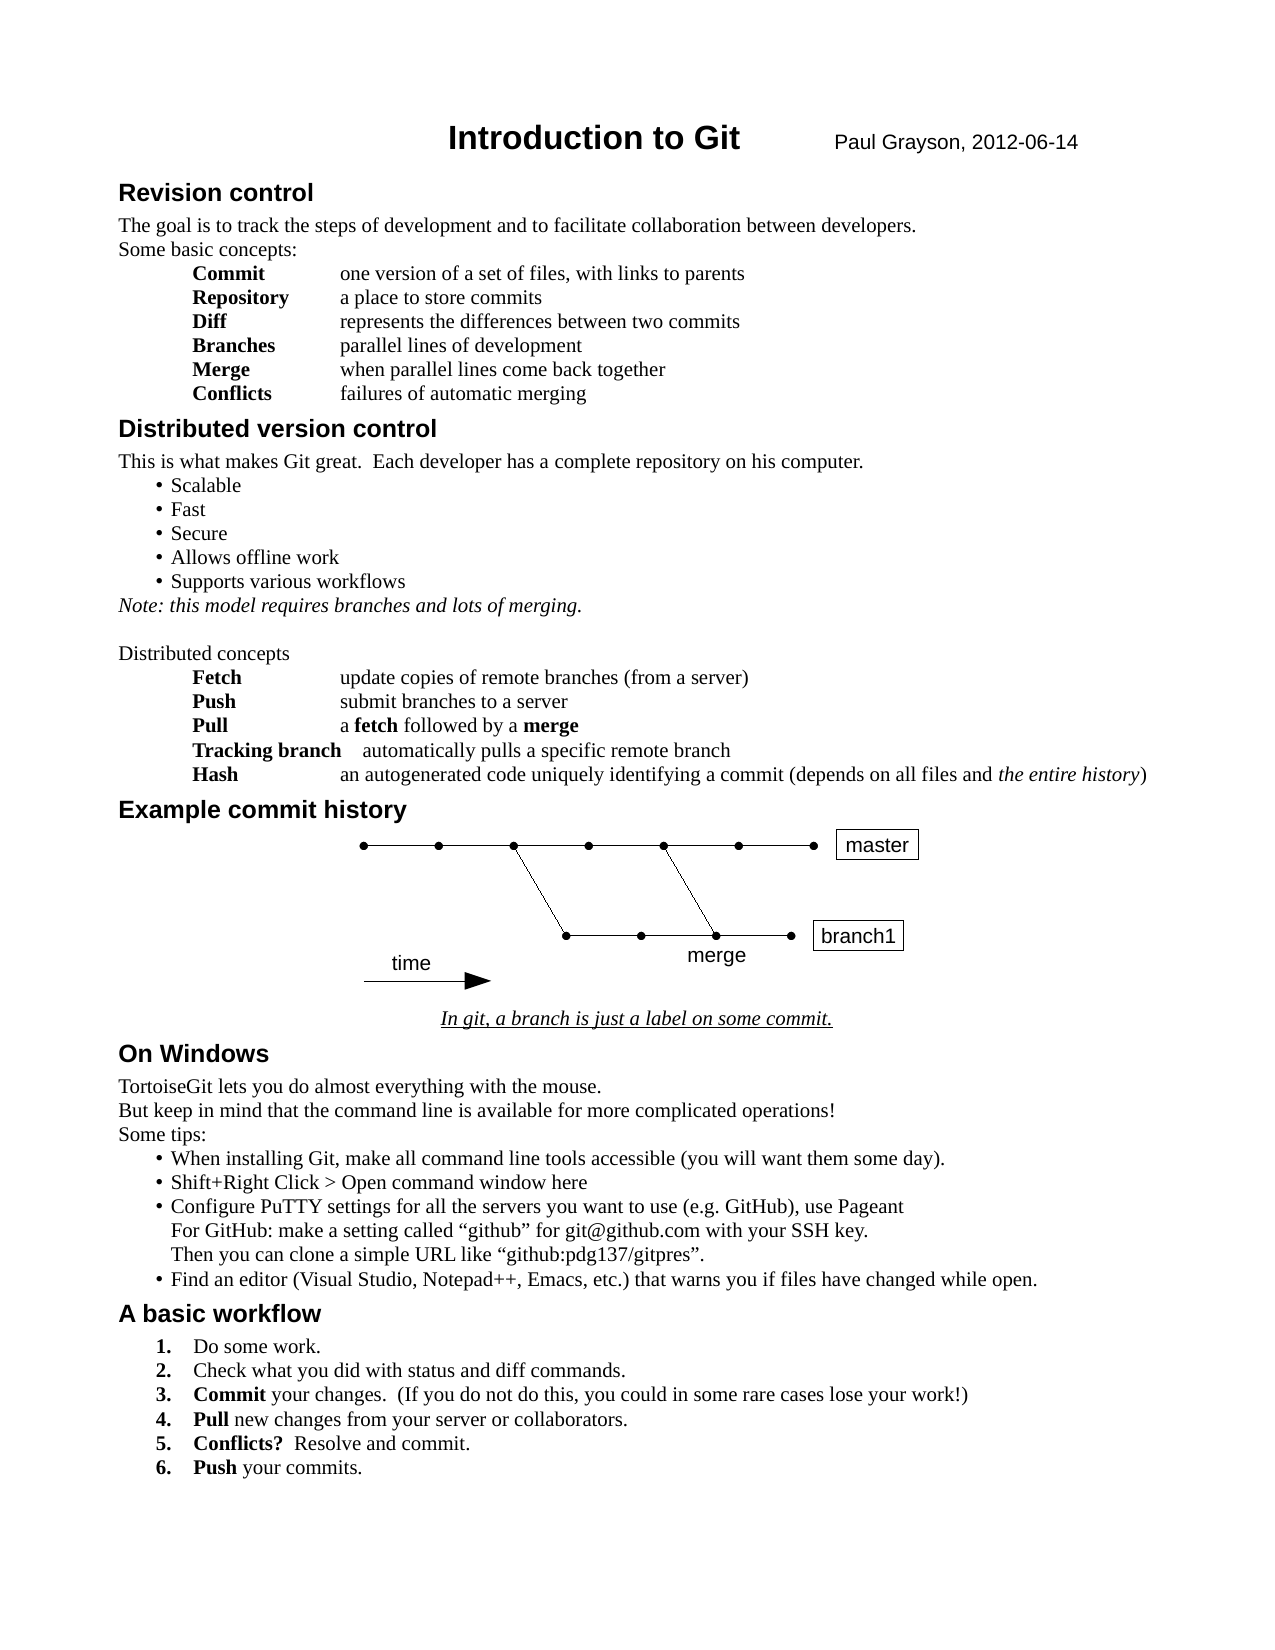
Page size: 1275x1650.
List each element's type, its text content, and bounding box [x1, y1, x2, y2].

subtitle Introduction to Git Paul Grayson, 2012-06-14 [118, 118, 1157, 157]
list Fast [156, 497, 1157, 521]
text Tracking branch automatically pulls a specific remote branch [118, 737, 1157, 762]
list Push your commits. [156, 1454, 1157, 1479]
list Conflicts? Resolve and commit. [156, 1431, 1157, 1454]
list Pull new changes from your server or collaborators. [156, 1406, 1157, 1431]
text Note: this model requires branches and lots of merging. [118, 593, 1157, 617]
text Merge when parallel lines come back together [118, 357, 1157, 381]
subtitle On Windows [118, 1039, 1157, 1068]
list Then you can clone a simple URL like “github:pdg137/gitpres”. [156, 1242, 1157, 1266]
list Check what you did with status and diff commands. [156, 1358, 1157, 1382]
text Some basic concepts: [118, 237, 1157, 261]
text Conflicts failures of automatic merging [118, 381, 1157, 405]
text Distributed concepts [118, 641, 1157, 665]
text Some tips: [118, 1122, 1157, 1146]
list Allows offline work [156, 545, 1157, 569]
text Hash an autogenerated code uniquely identifying a commit (depends on all files and the entire history) [118, 762, 1157, 786]
subtitle Distributed version control [118, 414, 1157, 443]
text Branches parallel lines of development [118, 333, 1157, 357]
subtitle Example commit history [118, 794, 1157, 823]
text Push submit branches to a server [118, 689, 1157, 713]
text Commit one version of a set of files, with links to parents [118, 261, 1157, 285]
list Scalable [156, 473, 1157, 497]
text This is what makes Git great. Each developer has a complete repository on his computer. [118, 449, 1157, 473]
text Fetch update copies of remote branches (from a server) [118, 665, 1157, 689]
text Pull a fetch followed by a merge [118, 713, 1157, 737]
list Shift+Right Click > Open command window here [156, 1170, 1157, 1194]
list Find an editor (Visual Studio, Notepad++, Emacs, etc.) that warns you if files have changed while open. [156, 1266, 1157, 1291]
text In git, a branch is just a label on some commit. [118, 1006, 1157, 1030]
list Configure PuTTY settings for all the servers you want to use (e.g. GitHub), use Pageant [156, 1194, 1157, 1218]
list Supports various workflows [156, 569, 1157, 593]
list Commit your changes. (If you do not do this, you could in some rare cases lose your work!) [156, 1382, 1157, 1406]
list For GitHub: make a setting called “github” for git@github.com with your SSH key. [156, 1218, 1157, 1242]
text Repository a place to store commits [118, 285, 1157, 309]
subtitle A basic workflow [118, 1299, 1157, 1328]
list Secure [156, 521, 1157, 545]
list When installing Git, make all command line tools accessible (you will want them some day). [156, 1146, 1157, 1170]
text But keep in mind that the command line is available for more complicated operations! [118, 1098, 1157, 1122]
text Diff represents the differences between two commits [118, 309, 1157, 333]
text TortoiseGit lets you do almost everything with the mouse. [118, 1074, 1157, 1098]
list Do some work. [156, 1334, 1157, 1358]
text The goal is to track the steps of development and to facilitate collaboration between developers. [118, 212, 1157, 237]
subtitle Revision control [118, 178, 1157, 206]
